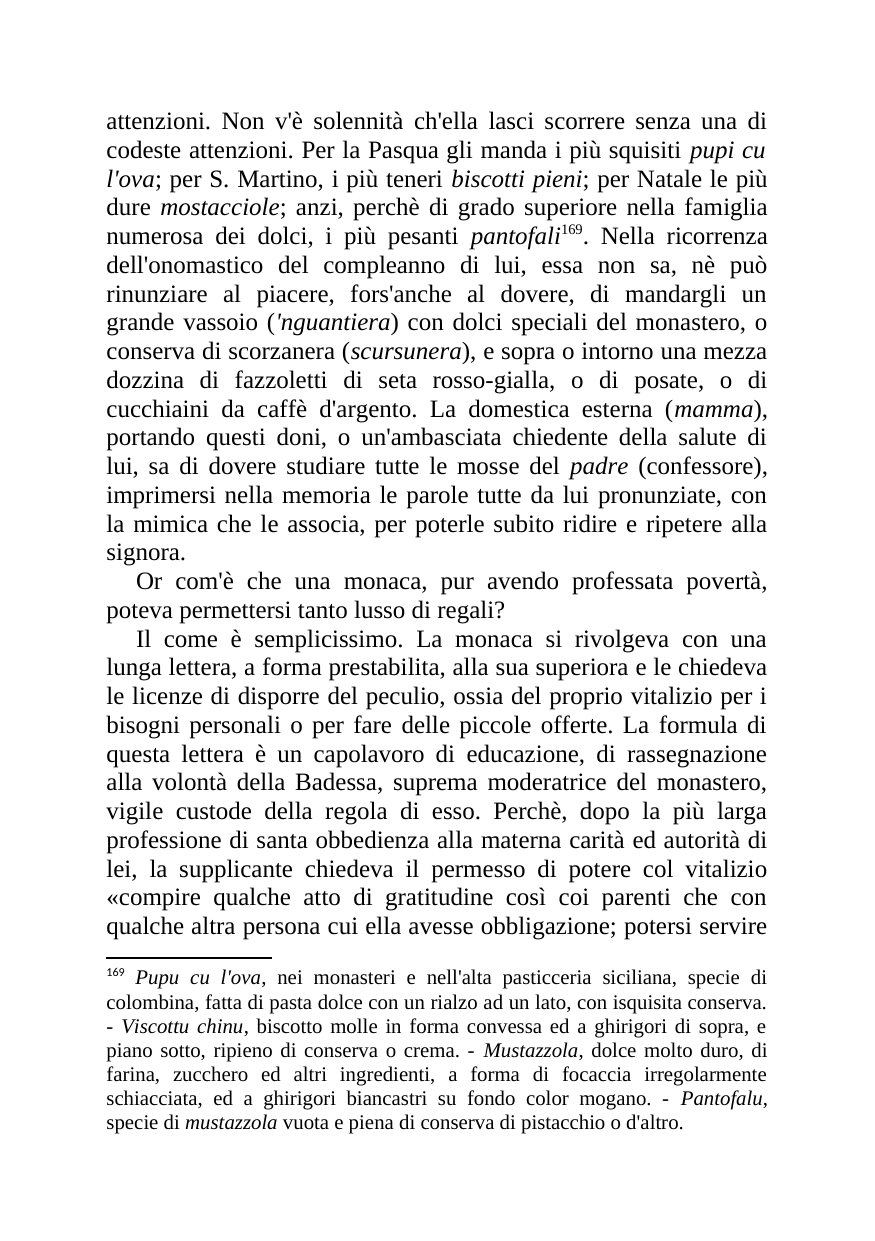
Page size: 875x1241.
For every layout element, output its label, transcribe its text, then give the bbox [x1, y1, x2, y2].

text Il come è semplicissimo. La monaca si rivolgeva con una lunga lettera, a forma prestabilita, alla sua superiora e le chiedeva le licenze di disporre del peculio, ossia del proprio vitalizio per i bisogni personali o per fare delle piccole offerte. La formula di questa lettera è un capolavoro di educazione, di rassegnazione alla volontà della Badessa, suprema moderatrice del monastero, vigile custode della regola di esso. Perchè, dopo la più larga professione di santa obbedienza alla materna carità ed autorità di lei, la supplicante chiedeva il permesso di potere col vitalizio «compire qualche atto di gratitudine così coi parenti che con qualche altra persona cui ella avesse obbligazione; potersi servire [106, 624, 768, 940]
text Or com'è che una monaca, pur avendo professata povertà, poteva permettersi tanto lusso di regali? [106, 566, 768, 624]
text Pupu cu l'ova, nei monasteri e nell'alta pasticceria siciliana, specie di colombina, fatta di pasta dolce con un rialzo ad un lato, con isquisita conserva. - Viscottu chinu, biscotto molle in forma convessa ed a ghirigori di sopra, e piano sotto, ripieno di conserva o crema. - Mustazzola, dolce molto duro, di farina, zucchero ed altri ingredienti, a forma di focaccia irregolarmente schiacciata, ed a ghirigori biancastri su fondo color mogano. - Pantofalu, specie di mustazzola vuota e piena di conserva di pistacchio o d'altro. [106, 964, 768, 1134]
text attenzioni. Non v'è solennità ch'ella lasci scorrere senza una di codeste attenzioni. Per la Pasqua gli manda i più squisiti pupi cu l'ova; per S. Martino, i più teneri biscotti pieni; per Natale le più dure mostacciole; anzi, perchè di grado superiore nella famiglia numerosa dei dolci, i più pesanti pantofali. Nella ricorrenza dell'onomastico del compleanno di lui, essa non sa, nè può rinunziare al piacere, fors'anche al dovere, di mandargli un grande vassoio ('nguantiera) con dolci speciali del monastero, o conserva di scorzanera (scursunera), e sopra o intorno una mezza dozzina di fazzoletti di seta rosso-gialla, o di posate, o di cucchiaini da caffè d'argento. La domestica esterna (mamma), portando questi doni, o un'ambasciata chiedente della salute di lui, sa di dovere studiare tutte le mosse del padre (confessore), imprimersi nella memoria le parole tutte da lui pronunziate, con la mimica che le associa, per poterle subito ridire e ripetere alla signora. [106, 106, 768, 566]
